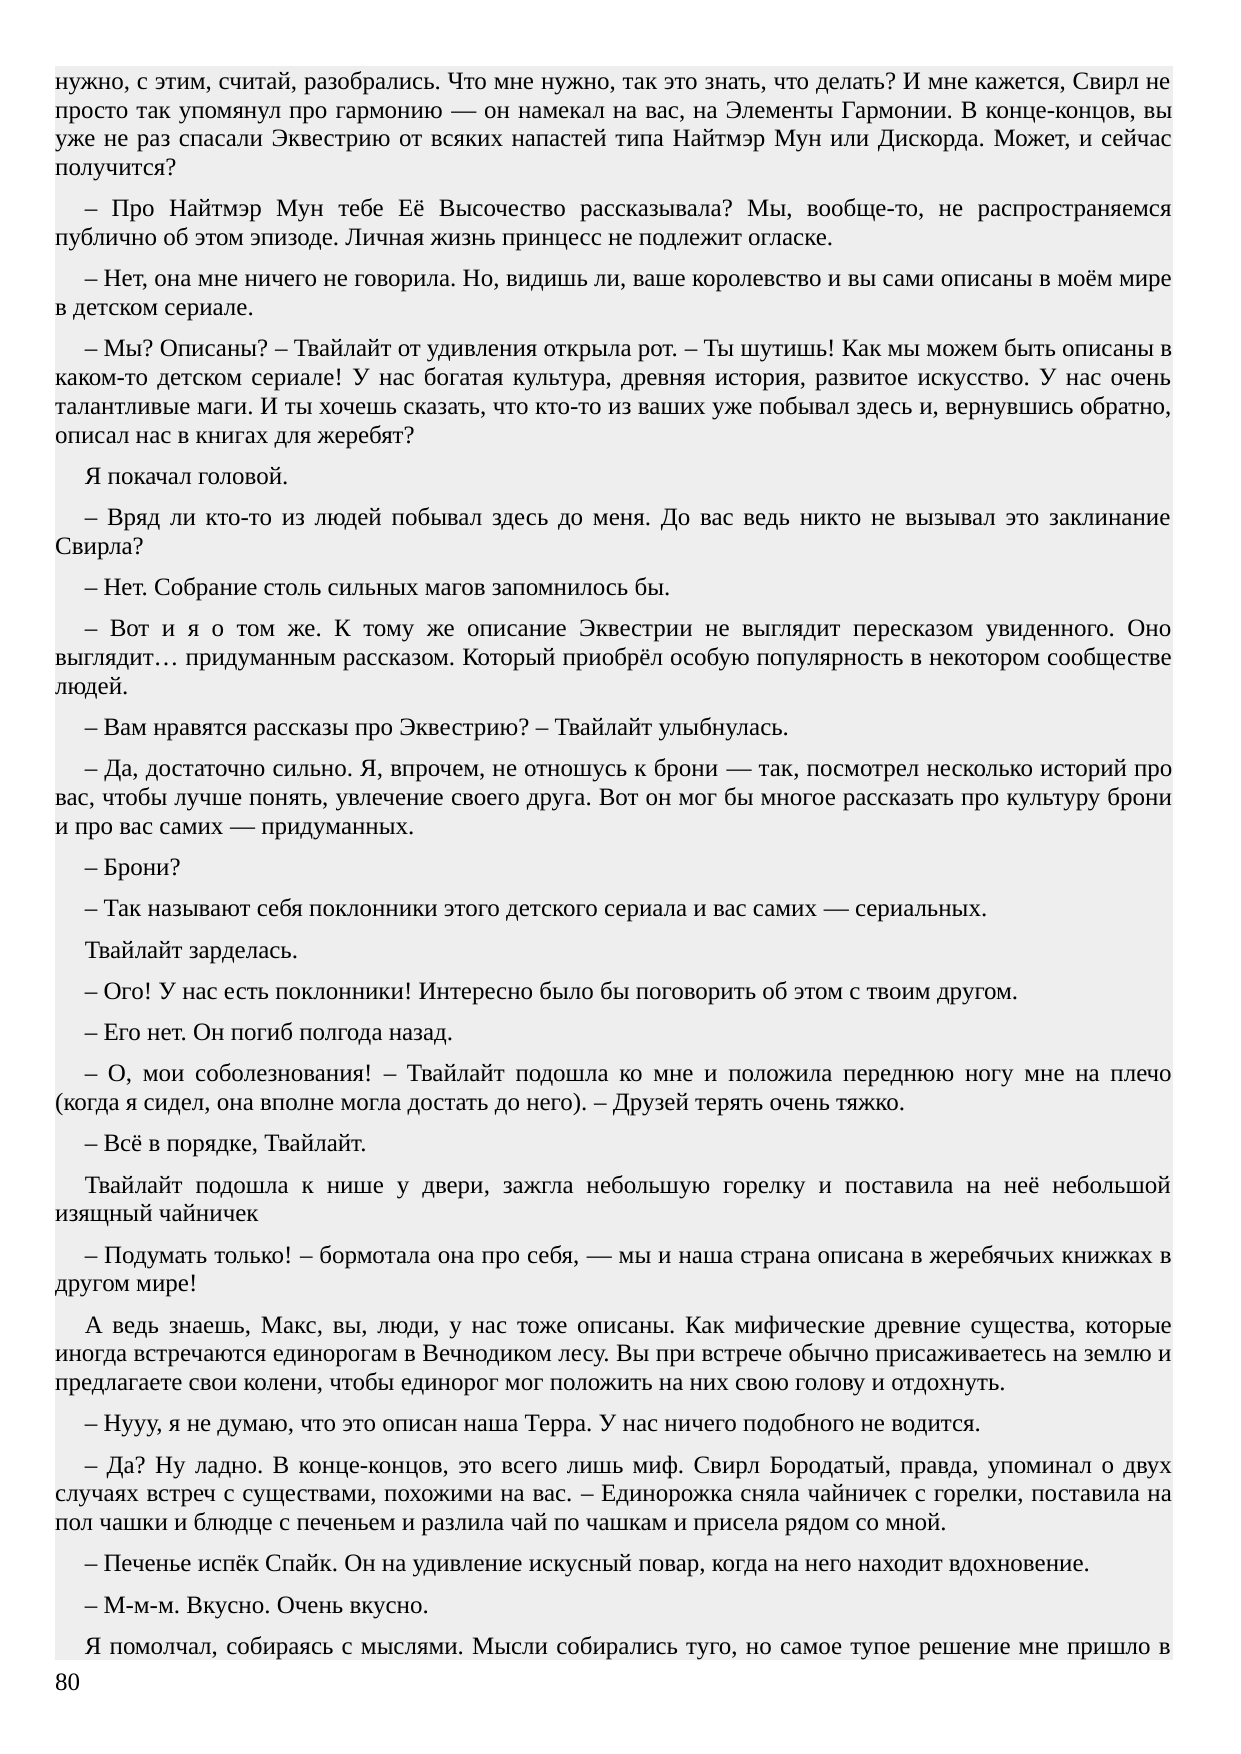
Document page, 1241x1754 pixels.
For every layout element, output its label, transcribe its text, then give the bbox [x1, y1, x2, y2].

text – Вряд ли кто-то из людей побывал здесь до меня. До вас ведь никто не вызывал это заклинание Свирла? [55, 502, 1173, 560]
text – Про Найтмэр Мун тебе Её Высочество рассказывала? Мы, вообще-то, не распространяемся публично об этом эпизоде. Личная жизнь принцесс не подлежит огласке. [55, 193, 1173, 251]
text – Его нет. Он погиб полгода назад. [55, 1017, 1173, 1046]
text – Нет, она мне ничего не говорила. Но, видишь ли, ваше королевство и вы сами описаны в моём мире в детском сериале. [55, 263, 1173, 321]
text – Так называют себя поклонники этого детского сериала и вас самих — сериальных. [55, 893, 1173, 922]
text – Брони? [55, 852, 1173, 881]
text – Ого! У нас есть поклонники! Интересно было бы поговорить об этом с твоим другом. [55, 976, 1173, 1005]
text – О, мои соболезнования! – Твайлайт подошла ко мне и положила переднюю ногу мне на плечо (когда я сидел, она вполне могла достать до него). – Друзей терять очень тяжко. [55, 1058, 1173, 1116]
text – Вам нравятся рассказы про Эквестрию? – Твайлайт улыбнулась. [55, 712, 1173, 741]
text – Мы? Описаны? – Твайлайт от удивления открыла рот. – Ты шутишь! Как мы можем быть описаны в каком-то детском сериале! У нас богатая культура, древняя история, развитое искусство. У нас очень талантливые маги. И ты хочешь сказать, что кто-то из ваших уже побывал здесь и, вернувшись обратно, описал нас в книгах для жеребят? [55, 333, 1173, 448]
text – Вот и я о том же. К тому же описание Эквестрии не выглядит пересказом увиденного. Оно выглядит… придуманным рассказом. Который приобрёл особую популярность в некотором сообществе людей. [55, 613, 1173, 700]
text – М-м-м. Вкусно. Очень вкусно. [55, 1590, 1173, 1618]
text – Да? Ну ладно. В конце-концов, это всего лишь миф. Свирл Бородатый, правда, упоминал о двух случаях встреч с существами, похожими на вас. – Единорожка сняла чайничек с горелки, поставила на пол чашки и блюдце с печеньем и разлила чай по чашкам и присела рядом со мной. [55, 1450, 1173, 1536]
text – Всё в порядке, Твайлайт. [55, 1128, 1173, 1157]
text – Подумать только! – бормотала она про себя, — мы и наша страна описана в жеребячьих книжках в другом мире! [55, 1240, 1173, 1297]
text Я помолчал, собираясь с мыслями. Мысли собирались туго, но самое тупое решение мне пришло в [55, 1631, 1173, 1660]
text А ведь знаешь, Макс, вы, люди, у нас тоже описаны. Как мифические древние существа, которые иногда встречаются единорогам в Вечнодиком лесу. Вы при встрече обычно присаживаетесь на землю и предлагаете свои колени, чтобы единорог мог положить на них свою голову и отдохнуть. [55, 1310, 1173, 1396]
text – Нууу, я не думаю, что это описан наша Терра. У нас ничего подобного не водится. [55, 1408, 1173, 1437]
text Я покачал головой. [55, 461, 1173, 490]
text Твайлайт зарделась. [55, 935, 1173, 963]
text – Да, достаточно сильно. Я, впрочем, не отношусь к брони — так, посмотрел несколько историй про вас, чтобы лучше понять, увлечение своего друга. Вот он мог бы многое рассказать про культуру брони и про вас самих — придуманных. [55, 753, 1173, 840]
text Твайлайт подошла к нише у двери, зажгла небольшую горелку и поставила на неё небольшой изящный чайничек [55, 1170, 1173, 1227]
text – Нет. Собрание столь сильных магов запомнилось бы. [55, 572, 1173, 601]
text – Печенье испёк Спайк. Он на удивление искусный повар, когда на него находит вдохновение. [55, 1548, 1173, 1577]
text нужно, с этим, считай, разобрались. Что мне нужно, так это знать, что делать? И мне кажется, Свирл не просто так упомянул про гармонию — он намекал на вас, на Элементы Гармонии. В конце-концов, вы уже не раз спасали Эквестрию от всяких напастей типа Найтмэр Мун или Дискорда. Может, и сейчас получится? [55, 66, 1173, 181]
